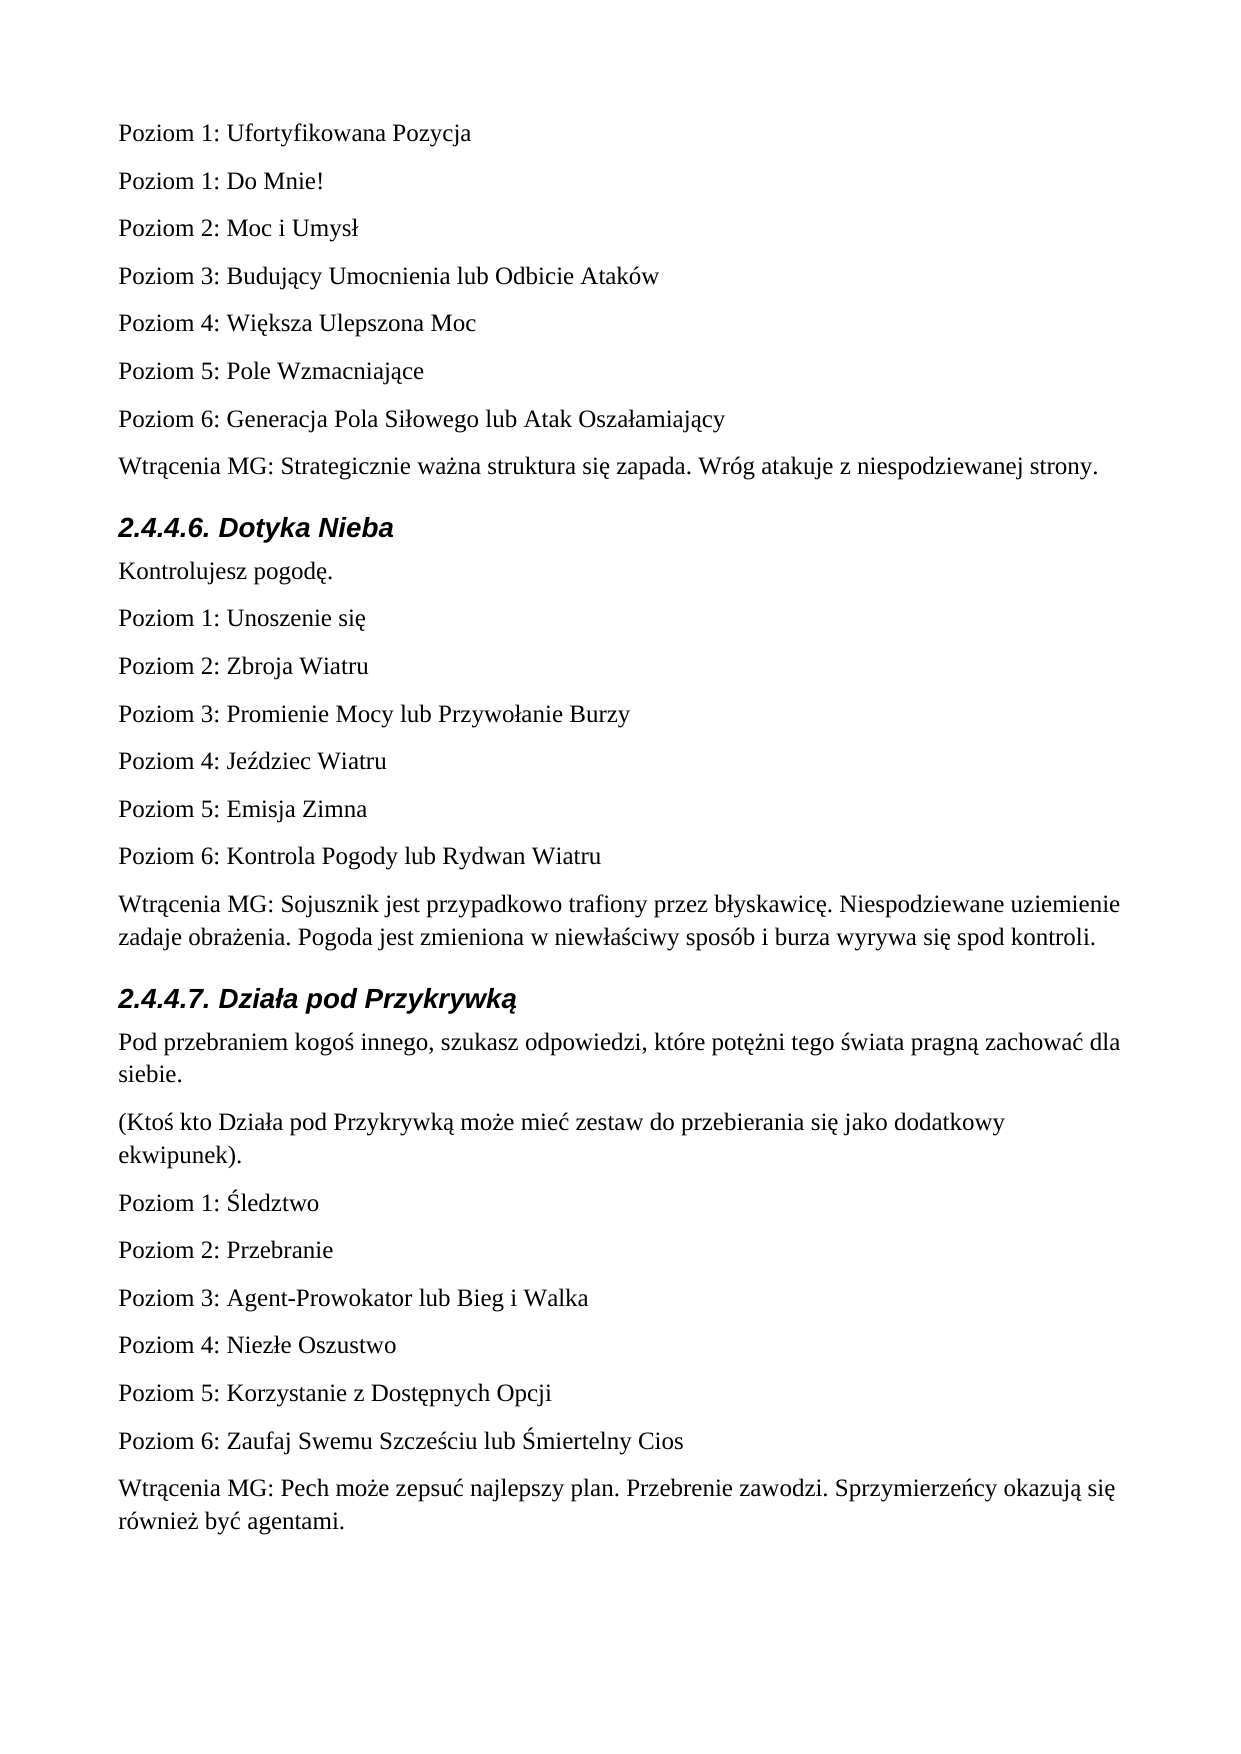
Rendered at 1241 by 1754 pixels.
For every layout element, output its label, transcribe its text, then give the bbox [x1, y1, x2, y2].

text Poziom 4: Niezłe Oszustwo [118, 1331, 1122, 1359]
text Poziom 6: Generacja Pola Siłowego lub Atak Oszałamiający [118, 404, 1122, 432]
text Poziom 6: Zaufaj Swemu Szcześciu lub Śmiertelny Cios [118, 1426, 1122, 1454]
text Poziom 3: Promienie Mocy lub Przywołanie Burzy [118, 699, 1122, 727]
subtitle 2.4.4.7. Działa pod Przykrywką [118, 982, 1122, 1014]
text Poziom 5: Korzystanie z Dostępnych Opcji [118, 1378, 1122, 1407]
text Poziom 5: Pole Wzmacniające [118, 356, 1122, 385]
text Poziom 6: Kontrola Pogody lub Rydwan Wiatru [118, 841, 1122, 870]
text Poziom 3: Agent-Prowokator lub Bieg i Walka [118, 1283, 1122, 1312]
text Poziom 2: Zbroja Wiatru [118, 651, 1122, 680]
text Poziom 3: Budujący Umocnienia lub Odbicie Ataków [118, 261, 1122, 290]
text Poziom 1: Ufortyfikowana Pozycja [118, 118, 1122, 147]
text Pod przebraniem kogoś innego, szukasz odpowiedzi, które potężni tego świata pragną zachować dla siebie. [118, 1027, 1122, 1088]
text Wtrącenia MG: Pech może zepsuć najlepszy plan. Przebrenie zawodzi. Sprzymierzeńcy okazują się również być agentami. [118, 1473, 1122, 1535]
text Wtrącenia MG: Sojusznik jest przypadkowo trafiony przez błyskawicę. Niespodziewane uziemienie zadaje obrażenia. Pogoda jest zmieniona w niewłaściwy sposób i burza wyrywa się spod kontroli. [118, 889, 1122, 951]
text Poziom 5: Emisja Zimna [118, 794, 1122, 823]
text Poziom 1: Śledztwo [118, 1188, 1122, 1217]
text Poziom 1: Do Mnie! [118, 166, 1122, 194]
text (Ktoś kto Działa pod Przykrywką może mieć zestaw do przebierania się jako dodatkowy ekwipunek). [118, 1107, 1122, 1169]
text Wtrącenia MG: Strategicznie ważna struktura się zapada. Wróg atakuje z niespodziewanej strony. [118, 451, 1122, 480]
text Poziom 4: Jeździec Wiatru [118, 746, 1122, 775]
text Poziom 4: Większa Ulepszona Moc [118, 308, 1122, 337]
text Poziom 2: Moc i Umysł [118, 213, 1122, 242]
subtitle 2.4.4.6. Dotyka Nieba [118, 511, 1122, 543]
text Poziom 2: Przebranie [118, 1235, 1122, 1264]
text Poziom 1: Unoszenie się [118, 603, 1122, 632]
text Kontrolujesz pogodę. [118, 556, 1122, 584]
